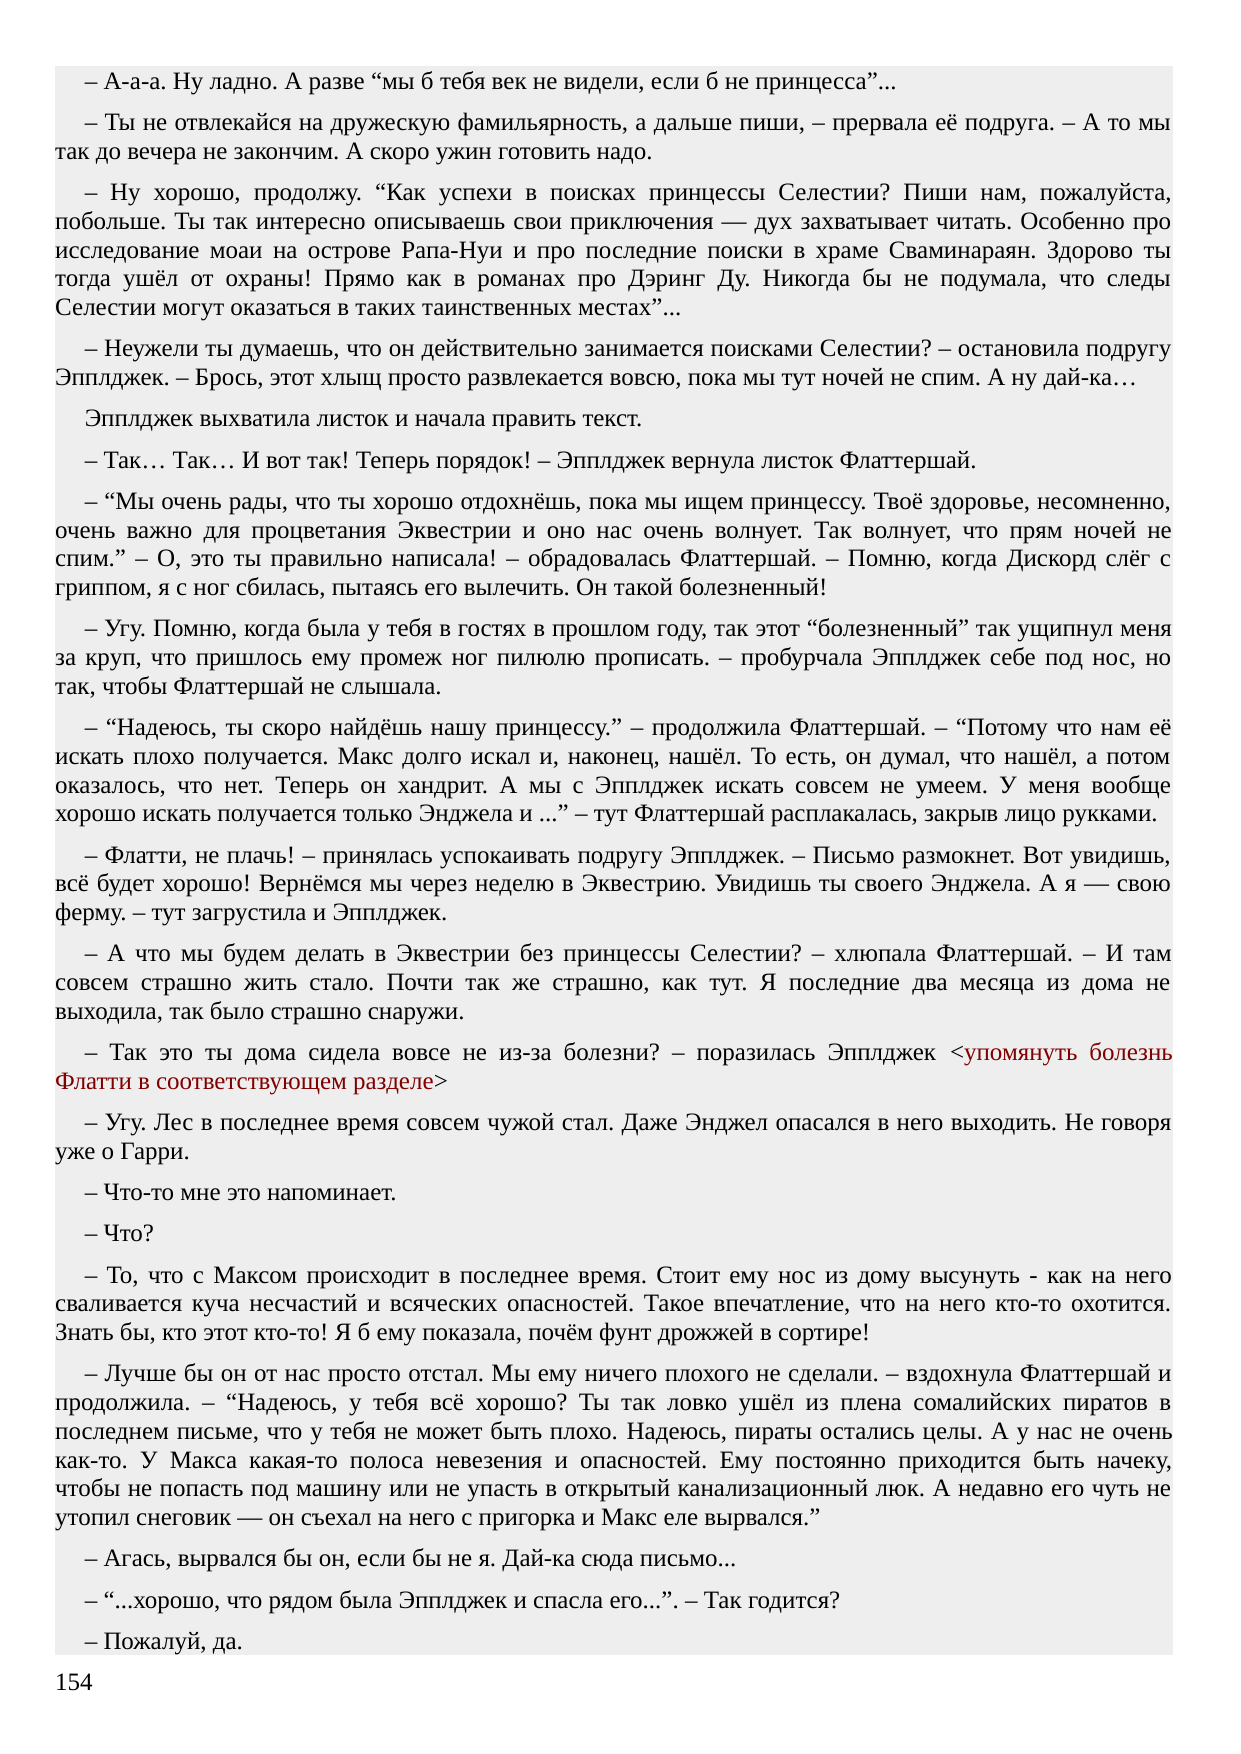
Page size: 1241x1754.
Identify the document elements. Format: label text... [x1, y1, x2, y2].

text – “Надеюсь, ты скоро найдёшь нашу принцессу.” – продолжила Флаттершай. – “Потому что нам её искать плохо получается. Макс долго искал и, наконец, нашёл. То есть, он думал, что нашёл, а потом оказалось, что нет. Теперь он хандрит. А мы с Эпплджек искать совсем не умеем. У меня вообще хорошо искать получается только Энджела и ...” – тут Флаттершай расплакалась, закрыв лицо рукками. [55, 712, 1173, 827]
text – “...хорошо, что рядом была Эпплджек и спасла его...”. – Так годится? [55, 1585, 1173, 1613]
text – Так… Так… И вот так! Теперь порядок! – Эпплджек вернула листок Флаттершай. [55, 445, 1173, 473]
text – Что-то мне это напоминает. [55, 1177, 1173, 1206]
text – Лучше бы он от нас просто отстал. Мы ему ничего плохого не сделали. – вздохнула Флаттершай и продолжила. – “Надеюсь, у тебя всё хорошо? Ты так ловко ушёл из плена сомалийских пиратов в последнем письме, что у тебя не может быть плохо. Надеюсь, пираты остались целы. А у нас не очень как-то. У Макса какая-то полоса невезения и опасностей. Ему постоянно приходится быть начеку, чтобы не попасть под машину или не упасть в открытый канализационный люк. А недавно его чуть не утопил снеговик — он съехал на него с пригорка и Макс еле вырвался.” [55, 1358, 1173, 1531]
text – Ну хорошо, продолжу. “Как успехи в поисках принцессы Селестии? Пиши нам, пожалуйста, побольше. Ты так интересно описываешь свои приключения — дух захватывает читать. Особенно про исследование моаи на острове Рапа-Нуи и про последние поиски в храме Сваминараян. Здорово ты тогда ушёл от охраны! Прямо как в романах про Дэринг Ду. Никогда бы не подумала, что следы Селестии могут оказаться в таких таинственных местах”... [55, 177, 1173, 321]
text – Неужели ты думаешь, что он действительно занимается поисками Селестии? – остановила подругу Эпплджек. – Брось, этот хлыщ просто развлекается вовсю, пока мы тут ночей не спим. А ну дай-ка… [55, 333, 1173, 391]
text – Ты не отвлекайся на дружескую фамильярность, а дальше пиши, – прервала её подруга. – А то мы так до вечера не закончим. А скоро ужин готовить надо. [55, 107, 1173, 165]
text – Что? [55, 1218, 1173, 1247]
text – Угу. Лес в последнее время совсем чужой стал. Даже Энджел опасался в него выходить. Не говоря уже о Гарри. [55, 1107, 1173, 1165]
text – То, что с Максом происходит в последнее время. Стоит ему нос из дому высунуть - как на него сваливается куча несчастий и всяческих опасностей. Такое впечатление, что на него кто-то охотится. Знать бы, кто этот кто-то! Я б ему показала, почём фунт дрожжей в сортире! [55, 1260, 1173, 1346]
text – А-а-а. Ну ладно. А разве “мы б тебя век не видели, если б не принцесса”... [55, 66, 1173, 95]
text – “Мы очень рады, что ты хорошо отдохнёшь, пока мы ищем принцессу. Твоё здоровье, несомненно, очень важно для процветания Эквестрии и оно нас очень волнует. Так волнует, что прям ночей не спим.” – О, это ты правильно написала! – обрадовалась Флаттершай. – Помню, когда Дискорд слёг с гриппом, я с ног сбилась, пытаясь его вылечить. Он такой болезненный! [55, 486, 1173, 601]
text – Флатти, не плачь! – принялась успокаивать подругу Эпплджек. – Письмо размокнет. Вот увидишь, всё будет хорошо! Вернёмся мы через неделю в Эквестрию. Увидишь ты своего Энджела. А я — свою ферму. – тут загрустила и Эпплджек. [55, 840, 1173, 926]
text – Так это ты дома сидела вовсе не из-за болезни? – поразилась Эпплджек <упомянуть болезнь Флатти в соответствующем разделе> [55, 1037, 1173, 1095]
text – Агась, вырвался бы он, если бы не я. Дай-ка сюда письмо... [55, 1543, 1173, 1572]
text Эпплджек выхватила листок и начала править текст. [55, 403, 1173, 432]
text – Угу. Помню, когда была у тебя в гостях в прошлом году, так этот “болезненный” так ущипнул меня за круп, что пришлось ему промеж ног пилюлю прописать. – пробурчала Эпплджек себе под нос, но так, чтобы Флаттершай не слышала. [55, 613, 1173, 700]
text – Пожалуй, да. [55, 1626, 1173, 1655]
text – А что мы будем делать в Эквестрии без принцессы Селестии? – хлюпала Флаттершай. – И там совсем страшно жить стало. Почти так же страшно, как тут. Я последние два месяца из дома не выходила, так было страшно снаружи. [55, 938, 1173, 1025]
